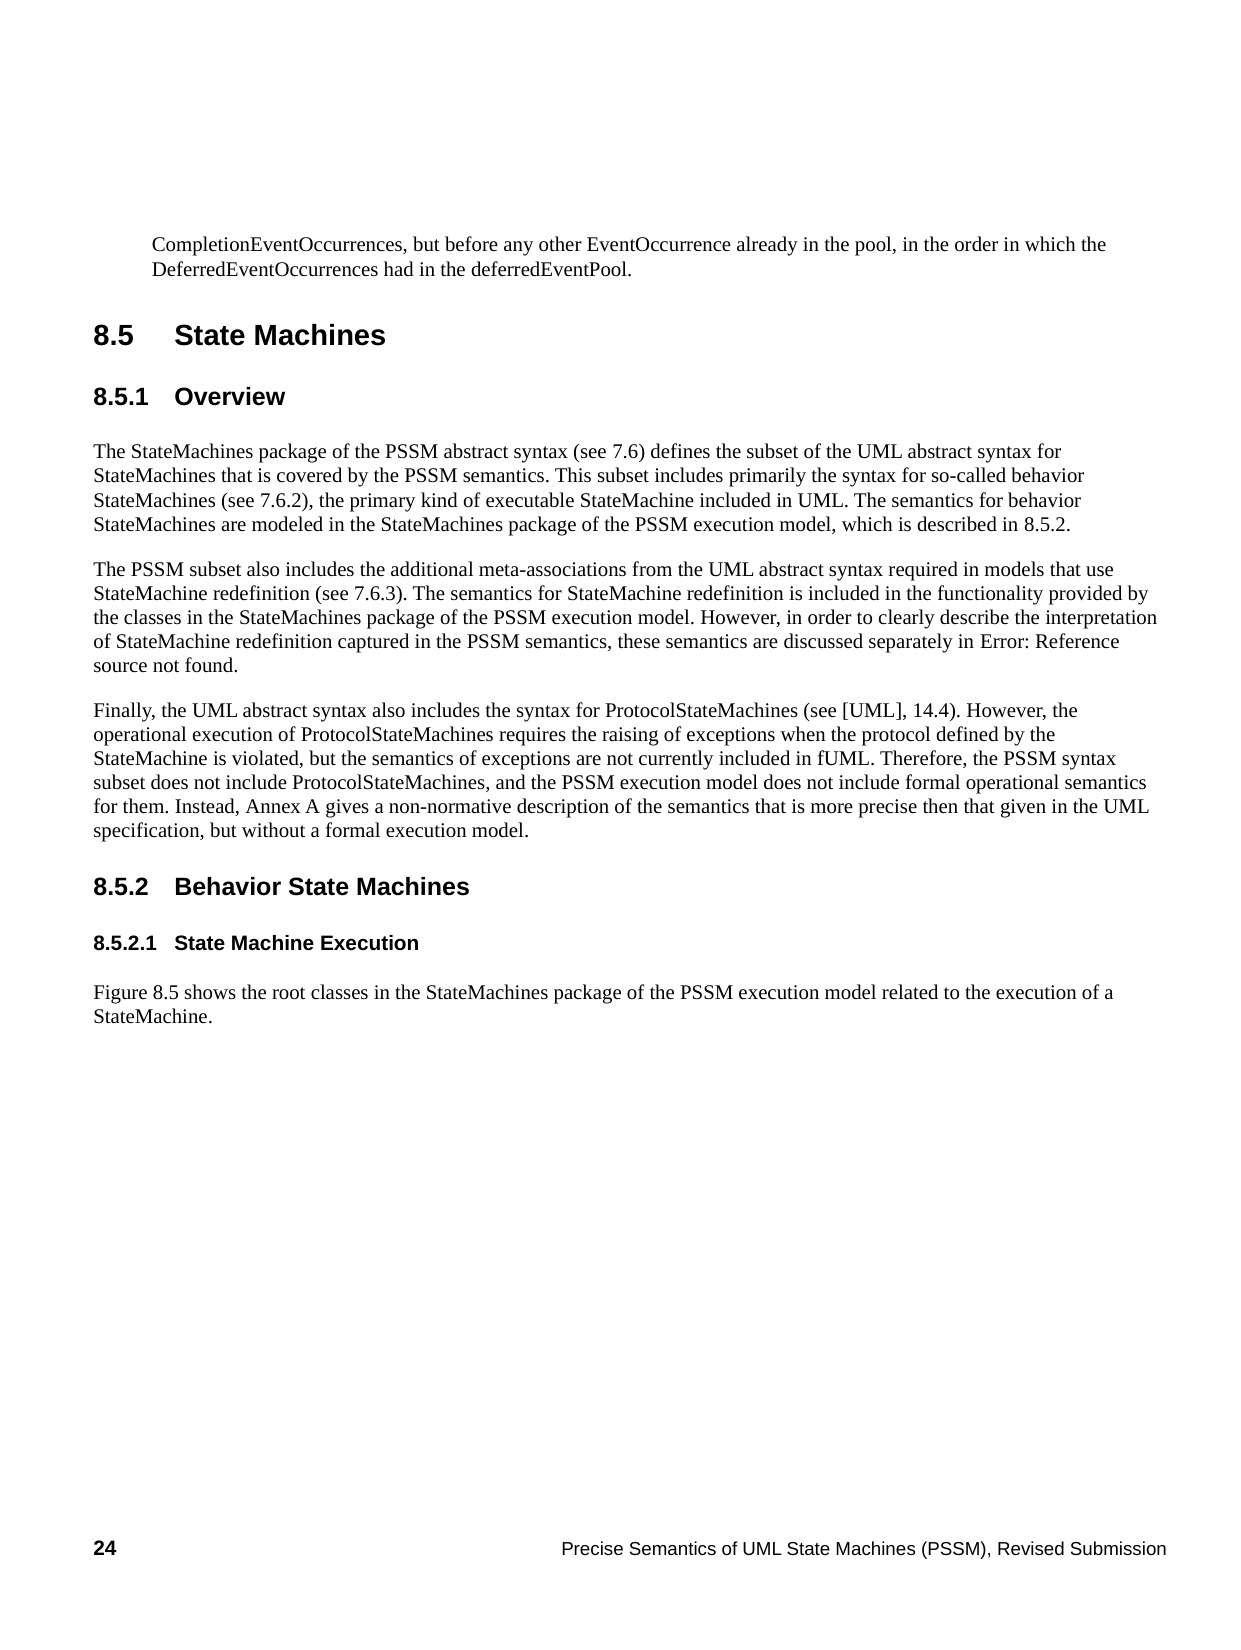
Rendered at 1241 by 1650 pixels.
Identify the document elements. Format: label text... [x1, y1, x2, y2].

text Finally, the UML abstract syntax also includes the syntax for ProtocolStateMachines (see [UML], 14.4). However, the operational execution of ProtocolStateMachines requires the raising of exceptions when the protocol defined by the StateMachine is violated, but the semantics of exceptions are not currently included in fUML. Therefore, the PSSM syntax subset does not include ProtocolStateMachines, and the PSSM execution model does not include formal operational semantics for them. Instead, Annex A gives a non-normative description of the semantics that is more precise then that given in the UML specification, but without a formal execution model. [93, 698, 1164, 842]
text Figure 8.5 shows the root classes in the StateMachines package of the PSSM execution model related to the execution of a StateMachine. [93, 980, 1164, 1028]
subtitle Behavior State Machines [93, 872, 1164, 901]
text The StateMachines package of the PSSM abstract syntax (see 7.6) defines the subset of the UML abstract syntax for StateMachines that is covered by the PSSM semantics. This subset includes primarily the syntax for so-called behavior StateMachines (see 7.6.2), the primary kind of executable StateMachine included in UML. The semantics for behavior StateMachines are modeled in the StateMachines package of the PSSM execution model, which is described in 8.5.2. [93, 439, 1164, 536]
list CompletionEventOccurrences, but before any other EventOccurrence already in the pool, in the order in which the DeferredEventOccurrences had in the deferredEventPool. [131, 231, 1164, 281]
text The PSSM subset also includes the additional meta-associations from the UML abstract syntax required in models that use StateMachine redefinition (see 7.6.3). The semantics for StateMachine redefinition is included in the functionality provided by the classes in the StateMachines package of the PSSM execution model. However, in order to clearly describe the interpretation of StateMachine redefinition captured in the PSSM semantics, these semantics are discussed separately in Error: Reference source not found. [93, 557, 1164, 677]
subtitle State Machines [93, 316, 1164, 352]
subtitle State Machine Execution [93, 930, 1164, 955]
subtitle Overview [93, 381, 1164, 410]
